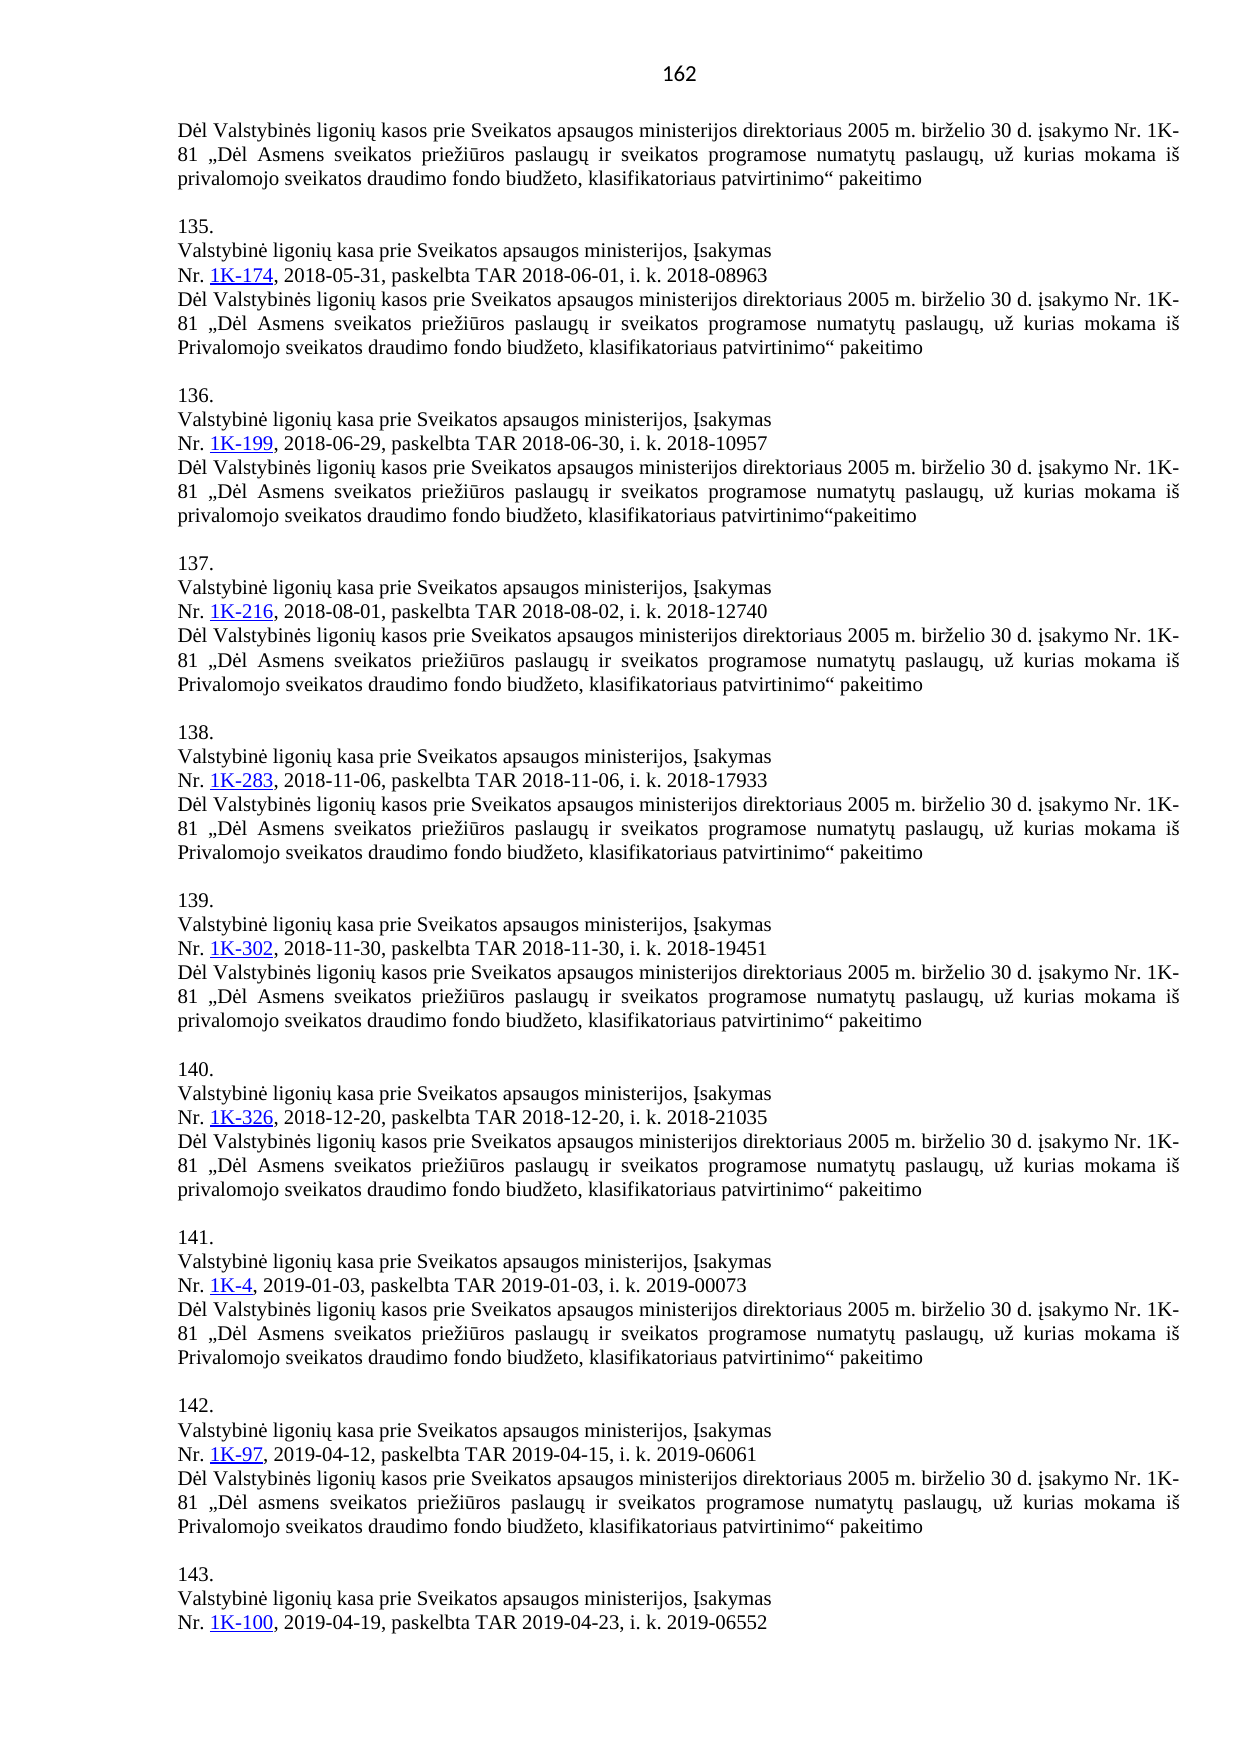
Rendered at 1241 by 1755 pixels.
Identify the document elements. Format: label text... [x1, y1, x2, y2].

text Nr. 1K-174, 2018-05-31, paskelbta TAR 2018-06-01, i. k. 2018-08963 [177, 262, 1181, 287]
text Valstybinė ligonių kasa prie Sveikatos apsaugos ministerijos, Įsakymas [177, 1081, 1181, 1105]
text Valstybinė ligonių kasa prie Sveikatos apsaugos ministerijos, Įsakymas [177, 238, 1181, 262]
text Nr. 1K-100, 2019-04-19, paskelbta TAR 2019-04-23, i. k. 2019-06552 [177, 1610, 1181, 1634]
text 136. [177, 383, 1181, 407]
text 138. [177, 720, 1181, 744]
text Valstybinė ligonių kasa prie Sveikatos apsaugos ministerijos, Įsakymas [177, 1586, 1181, 1610]
text 141. [177, 1225, 1181, 1249]
text 142. [177, 1393, 1181, 1417]
text 139. [177, 888, 1181, 912]
text Valstybinė ligonių kasa prie Sveikatos apsaugos ministerijos, Įsakymas [177, 1417, 1181, 1442]
text Dėl Valstybinės ligonių kasos prie Sveikatos apsaugos ministerijos direktoriaus 2005 m. birželio 30 d. įsakymo Nr. 1K-81 „Dėl Asmens sveikatos priežiūros paslaugų ir sveikatos programose numatytų paslaugų, už kurias mokama iš Privalomojo sveikatos draudimo fondo biudžeto, klasifikatoriaus patvirtinimo“ pakeitimo [177, 1297, 1181, 1369]
text Dėl Valstybinės ligonių kasos prie Sveikatos apsaugos ministerijos direktoriaus 2005 m. birželio 30 d. įsakymo Nr. 1K-81 „Dėl Asmens sveikatos priežiūros paslaugų ir sveikatos programose numatytų paslaugų, už kurias mokama iš Privalomojo sveikatos draudimo fondo biudžeto, klasifikatoriaus patvirtinimo“ pakeitimo [177, 623, 1181, 696]
text 135. [177, 214, 1181, 238]
text Valstybinė ligonių kasa prie Sveikatos apsaugos ministerijos, Įsakymas [177, 575, 1181, 599]
text Nr. 1K-199, 2018-06-29, paskelbta TAR 2018-06-30, i. k. 2018-10957 [177, 431, 1181, 455]
text 137. [177, 551, 1181, 575]
text Dėl Valstybinės ligonių kasos prie Sveikatos apsaugos ministerijos direktoriaus 2005 m. birželio 30 d. įsakymo Nr. 1K-81 „Dėl Asmens sveikatos priežiūros paslaugų ir sveikatos programose numatytų paslaugų, už kurias mokama iš privalomojo sveikatos draudimo fondo biudžeto, klasifikatoriaus patvirtinimo“ pakeitimo [177, 118, 1181, 190]
text 143. [177, 1562, 1181, 1586]
text Nr. 1K-4, 2019-01-03, paskelbta TAR 2019-01-03, i. k. 2019-00073 [177, 1273, 1181, 1297]
text Valstybinė ligonių kasa prie Sveikatos apsaugos ministerijos, Įsakymas [177, 1249, 1181, 1273]
text Dėl Valstybinės ligonių kasos prie Sveikatos apsaugos ministerijos direktoriaus 2005 m. birželio 30 d. įsakymo Nr. 1K-81 „Dėl Asmens sveikatos priežiūros paslaugų ir sveikatos programose numatytų paslaugų, už kurias mokama iš privalomojo sveikatos draudimo fondo biudžeto, klasifikatoriaus patvirtinimo“ pakeitimo [177, 960, 1181, 1032]
text Dėl Valstybinės ligonių kasos prie Sveikatos apsaugos ministerijos direktoriaus 2005 m. birželio 30 d. įsakymo Nr. 1K-81 „Dėl asmens sveikatos priežiūros paslaugų ir sveikatos programose numatytų paslaugų, už kurias mokama iš Privalomojo sveikatos draudimo fondo biudžeto, klasifikatoriaus patvirtinimo“ pakeitimo [177, 1466, 1181, 1538]
text Dėl Valstybinės ligonių kasos prie Sveikatos apsaugos ministerijos direktoriaus 2005 m. birželio 30 d. įsakymo Nr. 1K-81 „Dėl Asmens sveikatos priežiūros paslaugų ir sveikatos programose numatytų paslaugų, už kurias mokama iš Privalomojo sveikatos draudimo fondo biudžeto, klasifikatoriaus patvirtinimo“ pakeitimo [177, 287, 1181, 359]
text 140. [177, 1057, 1181, 1081]
text Nr. 1K-302, 2018-11-30, paskelbta TAR 2018-11-30, i. k. 2018-19451 [177, 936, 1181, 960]
text Nr. 1K-326, 2018-12-20, paskelbta TAR 2018-12-20, i. k. 2018-21035 [177, 1105, 1181, 1129]
text Nr. 1K-216, 2018-08-01, paskelbta TAR 2018-08-02, i. k. 2018-12740 [177, 599, 1181, 623]
text Dėl Valstybinės ligonių kasos prie Sveikatos apsaugos ministerijos direktoriaus 2005 m. birželio 30 d. įsakymo Nr. 1K-81 „Dėl Asmens sveikatos priežiūros paslaugų ir sveikatos programose numatytų paslaugų, už kurias mokama iš Privalomojo sveikatos draudimo fondo biudžeto, klasifikatoriaus patvirtinimo“ pakeitimo [177, 792, 1181, 864]
text Nr. 1K-283, 2018-11-06, paskelbta TAR 2018-11-06, i. k. 2018-17933 [177, 768, 1181, 792]
text Dėl Valstybinės ligonių kasos prie Sveikatos apsaugos ministerijos direktoriaus 2005 m. birželio 30 d. įsakymo Nr. 1K-81 „Dėl Asmens sveikatos priežiūros paslaugų ir sveikatos programose numatytų paslaugų, už kurias mokama iš privalomojo sveikatos draudimo fondo biudžeto, klasifikatoriaus patvirtinimo“ pakeitimo [177, 1129, 1181, 1201]
text Nr. 1K-97, 2019-04-12, paskelbta TAR 2019-04-15, i. k. 2019-06061 [177, 1442, 1181, 1466]
text Valstybinė ligonių kasa prie Sveikatos apsaugos ministerijos, Įsakymas [177, 912, 1181, 936]
text Valstybinė ligonių kasa prie Sveikatos apsaugos ministerijos, Įsakymas [177, 744, 1181, 768]
text Valstybinė ligonių kasa prie Sveikatos apsaugos ministerijos, Įsakymas [177, 407, 1181, 431]
text Dėl Valstybinės ligonių kasos prie Sveikatos apsaugos ministerijos direktoriaus 2005 m. birželio 30 d. įsakymo Nr. 1K-81 „Dėl Asmens sveikatos priežiūros paslaugų ir sveikatos programose numatytų paslaugų, už kurias mokama iš privalomojo sveikatos draudimo fondo biudžeto, klasifikatoriaus patvirtinimo“pakeitimo [177, 455, 1181, 527]
